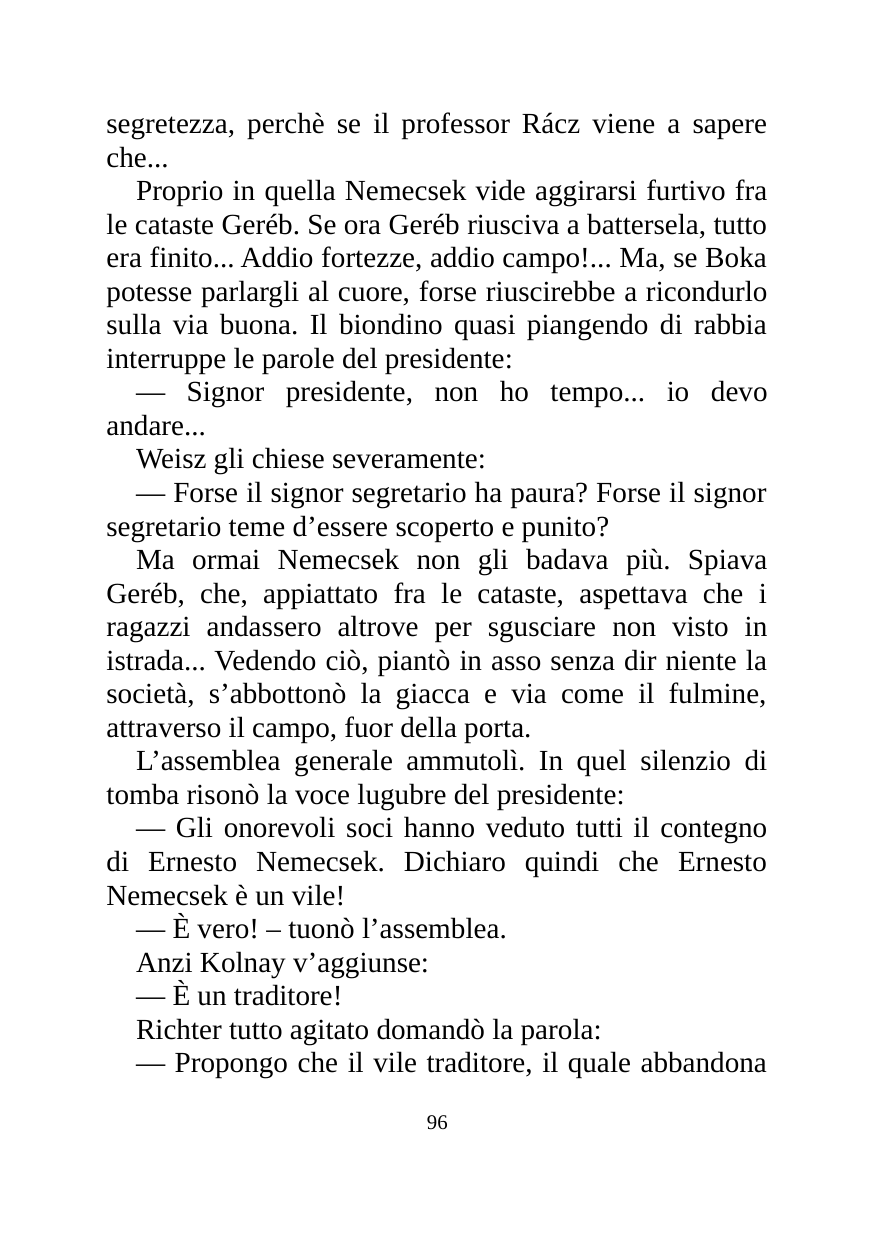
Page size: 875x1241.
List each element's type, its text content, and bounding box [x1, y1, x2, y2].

text Weisz gli chiese severamente: [106, 442, 768, 475]
text Proprio in quella Nemecsek vide aggirarsi furtivo fra le cataste Geréb. Se ora Geréb riusciva a battersela, tutto era finito... Addio fortezze, addio campo!... Ma, se Boka potesse parlargli al cuore, forse riuscirebbe a ricondurlo sulla via buona. Il biondino quasi piangendo di rabbia interruppe le parole del presidente: [106, 173, 768, 374]
text Ma ormai Nemecsek non gli badava più. Spiava Geréb, che, appiattato fra le cataste, aspettava che i ragazzi andassero altrove per sgusciare non visto in istrada... Vedendo ciò, piantò in asso senza dir niente la società, s’abbottonò la giacca e via come il fulmine, attraverso il campo, fuor della porta. [106, 542, 768, 743]
text — Propongo che il vile traditore, il quale abbandona [106, 1045, 768, 1079]
text — Forse il signor segretario ha paura? Forse il signor segretario teme d’essere scoperto e punito? [106, 475, 768, 542]
text — Signor presidente, non ho tempo... io devo andare... [106, 374, 768, 442]
text L’assemblea generale ammutolì. In quel silenzio di tomba risonò la voce lugubre del presidente: [106, 743, 768, 811]
text — Gli onorevoli soci hanno veduto tutti il contegno di Ernesto Nemecsek. Dichiaro quindi che Ernesto Nemecsek è un vile! [106, 811, 768, 911]
text Richter tutto agitato domandò la parola: [106, 1012, 768, 1045]
text Anzi Kolnay v’aggiunse: [106, 945, 768, 978]
text — È vero! – tuonò l’assemblea. [106, 911, 768, 945]
text segretezza, perchè se il professor Rácz viene a sapere che... [106, 106, 768, 173]
text — È un traditore! [106, 978, 768, 1012]
